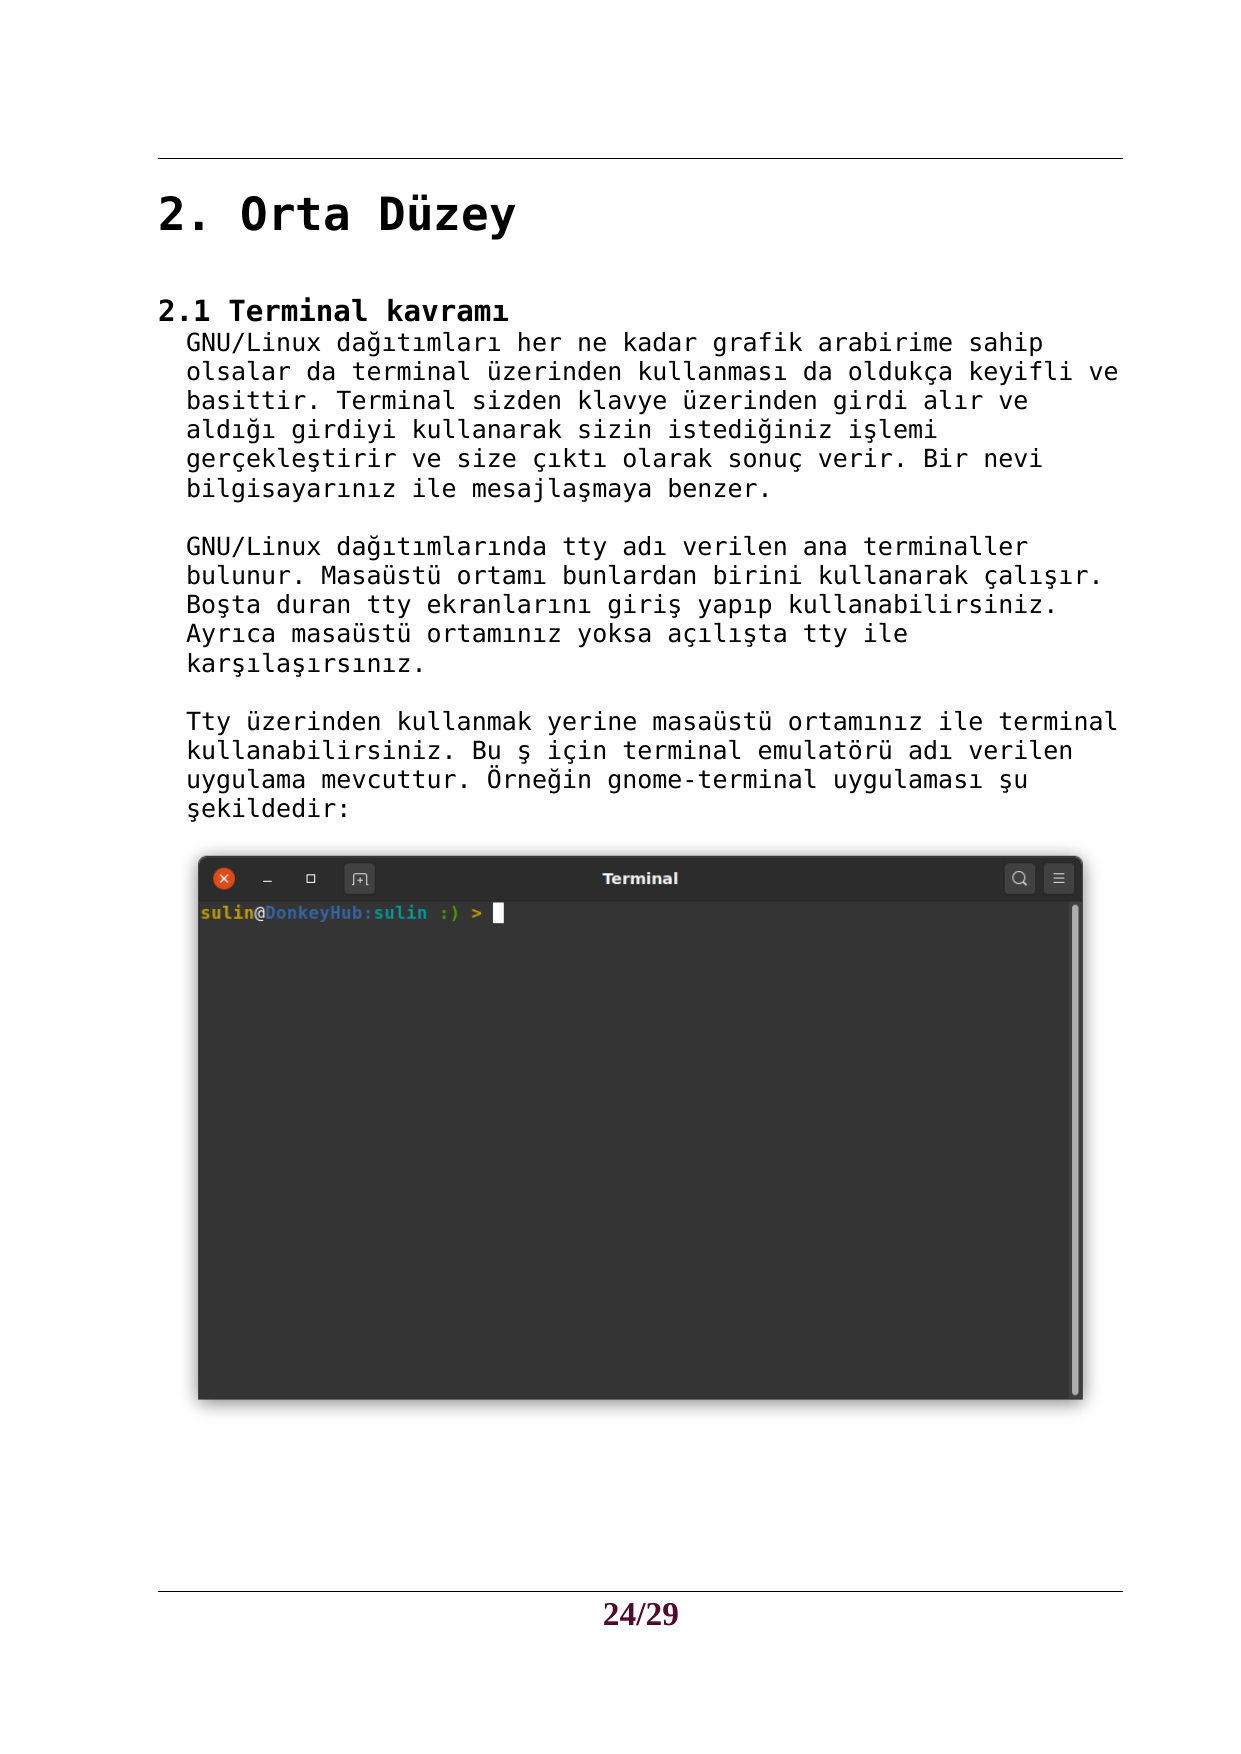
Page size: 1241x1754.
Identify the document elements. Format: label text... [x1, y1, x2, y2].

text GNU/Linux dağıtımlarında tty adı verilen ana terminaller bulunur. Masaüstü ortamı bunlardan birini kullanarak çalışır. Boşta duran tty ekranlarını giriş yapıp kullanabilirsiniz. Ayrıca masaüstü ortamınız yoksa açılışta tty ile karşılaşırsınız. [186, 532, 1123, 678]
text Tty üzerinden kullanmak yerine masaüstü ortamınız ile terminal kullanabilirsiniz. Bu ş için terminal emulatörü adı verilen uygulama mevcuttur. Örneğin gnome-terminal uygulaması şu şekildedir: [186, 707, 1123, 824]
picture [171, 832, 1110, 1430]
text GNU/Linux dağıtımları her ne kadar grafik arabirime sahip olsalar da terminal üzerinden kullanması da oldukça keyifli ve basittir. Terminal sizden klavye üzerinden girdi alır ve aldığı girdiyi kullanarak sizin istediğiniz işlemi gerçekleştirir ve size çıktı olarak sonuç verir. Bir nevi bilgisayarınız ile mesajlaşmaya benzer. [186, 328, 1123, 503]
text 2. Orta Düzey [158, 187, 1123, 241]
text 2.1 Terminal kavramı [158, 294, 1123, 328]
